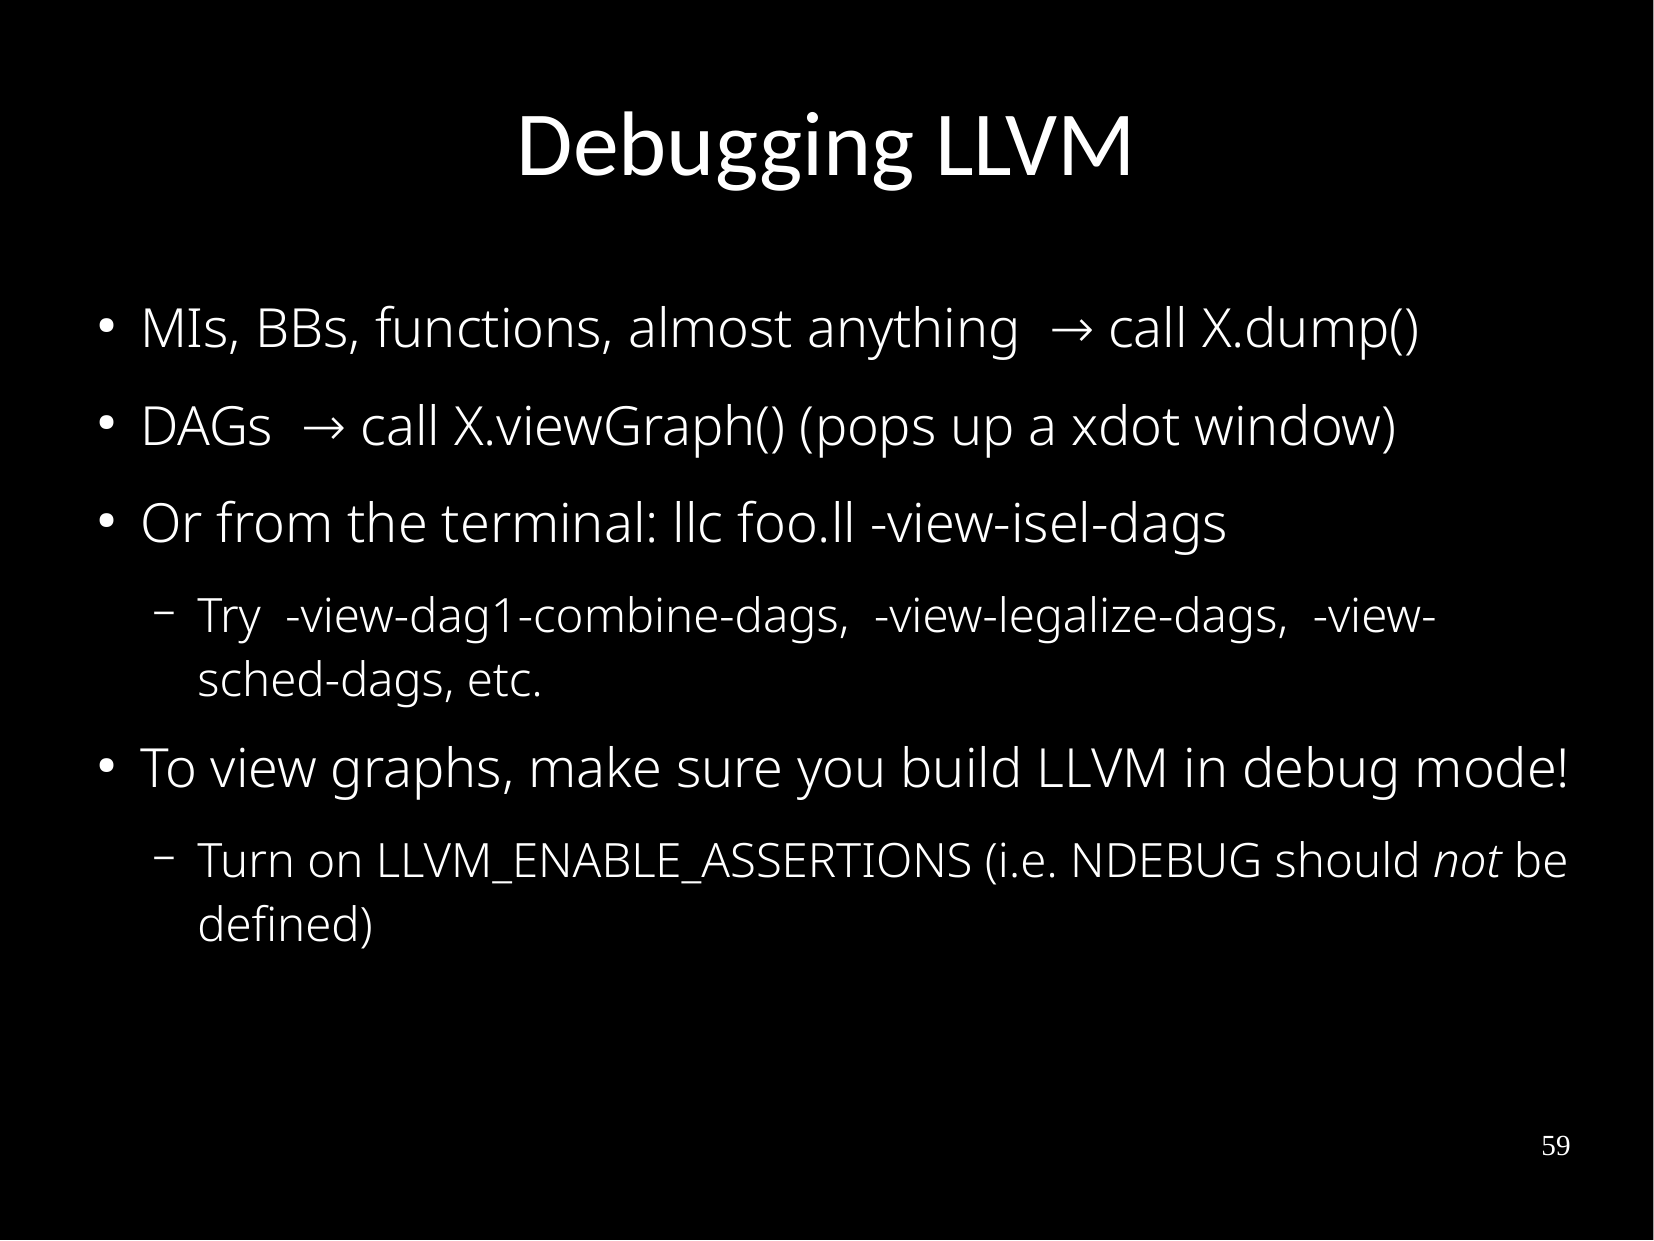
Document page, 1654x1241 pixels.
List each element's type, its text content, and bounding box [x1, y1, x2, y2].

title Debugging LLVM [82, 49, 1571, 257]
list MIs, BBs, functions, almost anything → call X.dump() DAGs → call X.viewGraph() (pops up a xdot window) Or from the terminal: llc foo.ll -view-isel-dags Try -view-dag1-combine-dags, -view-legalize-dags, -view-sched-dags, etc. To view graphs, make sure you build LLVM in debug mode! Turn on LLVM_ENABLE_ASSERTIONS (i.e. NDEBUG should not be defined) [82, 290, 1571, 1010]
